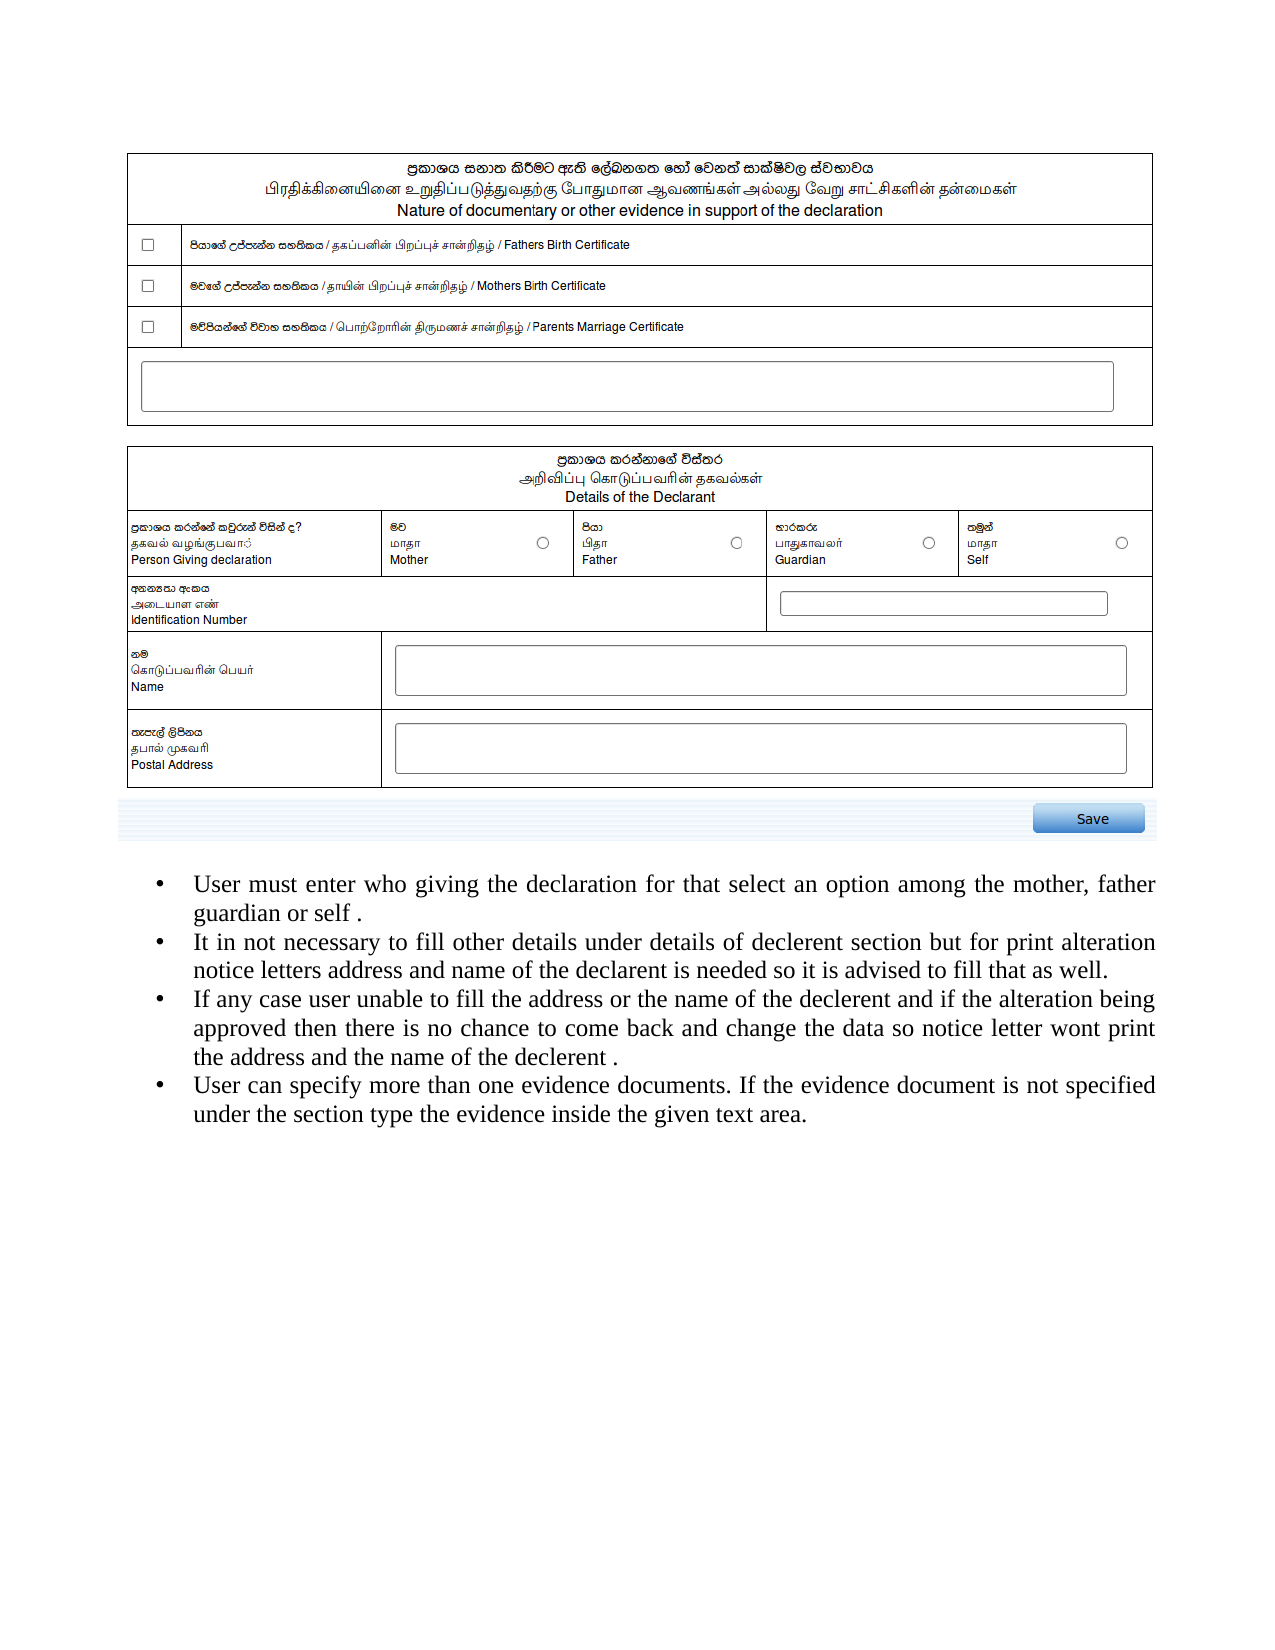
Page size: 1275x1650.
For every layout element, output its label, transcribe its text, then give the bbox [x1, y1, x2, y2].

list User must enter who giving the declaration for that select an option among the mother, father guardian or self . [156, 869, 1157, 927]
list It in not necessary to fill other details under details of declerent section but for print alteration notice letters address and name of the declarent is needed so it is advised to fill that as well. [156, 927, 1157, 984]
picture [118, 136, 1157, 841]
list If any case user unable to fill the address or the name of the declerent and if the alteration being approved then there is no chance to come back and change the data so notice letter wont print the address and the name of the declerent . [156, 984, 1157, 1070]
list User can specify more than one evidence documents. If the evidence document is not specified under the section type the evidence inside the given text area. [156, 1070, 1157, 1128]
